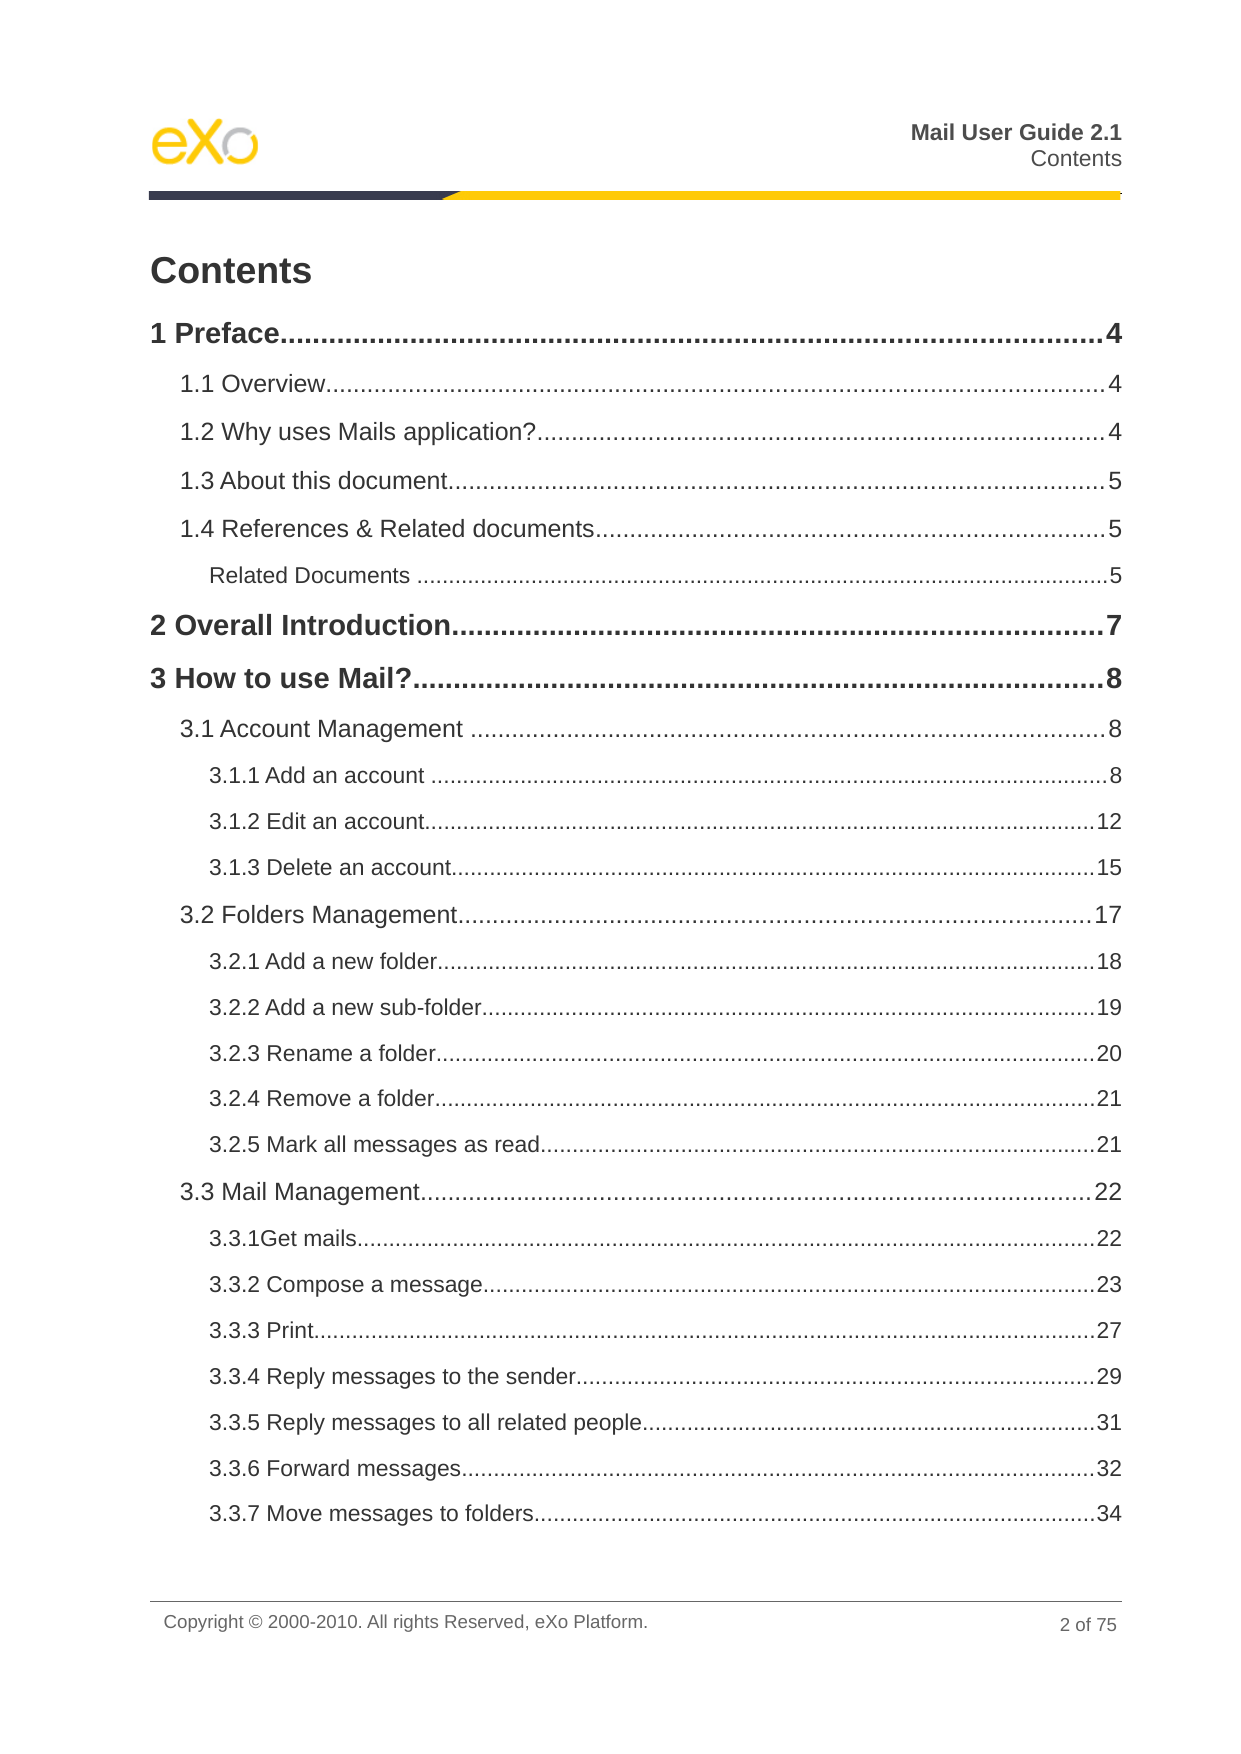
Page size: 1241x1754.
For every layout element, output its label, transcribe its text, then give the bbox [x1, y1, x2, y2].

text 3.3.1Get mails 22 [209, 1225, 1122, 1252]
text 3.2.2 Add a new sub-folder 19 [209, 994, 1122, 1020]
text 3 How to use Mail? 8 [150, 661, 1122, 694]
text 3.2.1 Add a new folder 18 [209, 948, 1122, 974]
text 3.2.4 Remove a folder 21 [209, 1085, 1122, 1112]
text 3.1.1 Add an account 8 [209, 762, 1122, 788]
text 3.3.6 Forward messages 32 [209, 1454, 1122, 1481]
text 3.2.5 Mark all messages as read 21 [209, 1131, 1122, 1158]
text 1.4 References & Related documents 5 [179, 514, 1122, 543]
text 1 Preface 4 [150, 316, 1122, 350]
text 1.1 Overview 4 [179, 369, 1122, 398]
text 3.1.3 Delete an account 15 [209, 854, 1122, 880]
text 3.1.2 Edit an account 12 [209, 808, 1122, 834]
text 3.3.3 Print 27 [209, 1317, 1122, 1343]
picture [148, 191, 1121, 200]
text 3.3 Mail Management 22 [179, 1177, 1122, 1206]
text 3.2.3 Rename a folder 20 [209, 1039, 1122, 1066]
text 2 Overall Introduction 7 [150, 608, 1122, 641]
picture [152, 118, 259, 165]
subtitle Contents [150, 248, 1122, 292]
text 3.3.5 Reply messages to all related people 31 [209, 1409, 1122, 1435]
text 3.3.7 Move messages to folders 34 [209, 1500, 1122, 1527]
text 3.3.2 Compose a message 23 [209, 1271, 1122, 1297]
text 3.2 Folders Management 17 [179, 900, 1122, 928]
text 1.2 Why uses Mails application? 4 [179, 417, 1122, 446]
text 3.3.4 Reply messages to the sender 29 [209, 1363, 1122, 1389]
text 1.3 About this document 5 [179, 466, 1122, 494]
text Related Documents 5 [209, 562, 1122, 588]
text 3.1 Account Management 8 [179, 714, 1122, 743]
